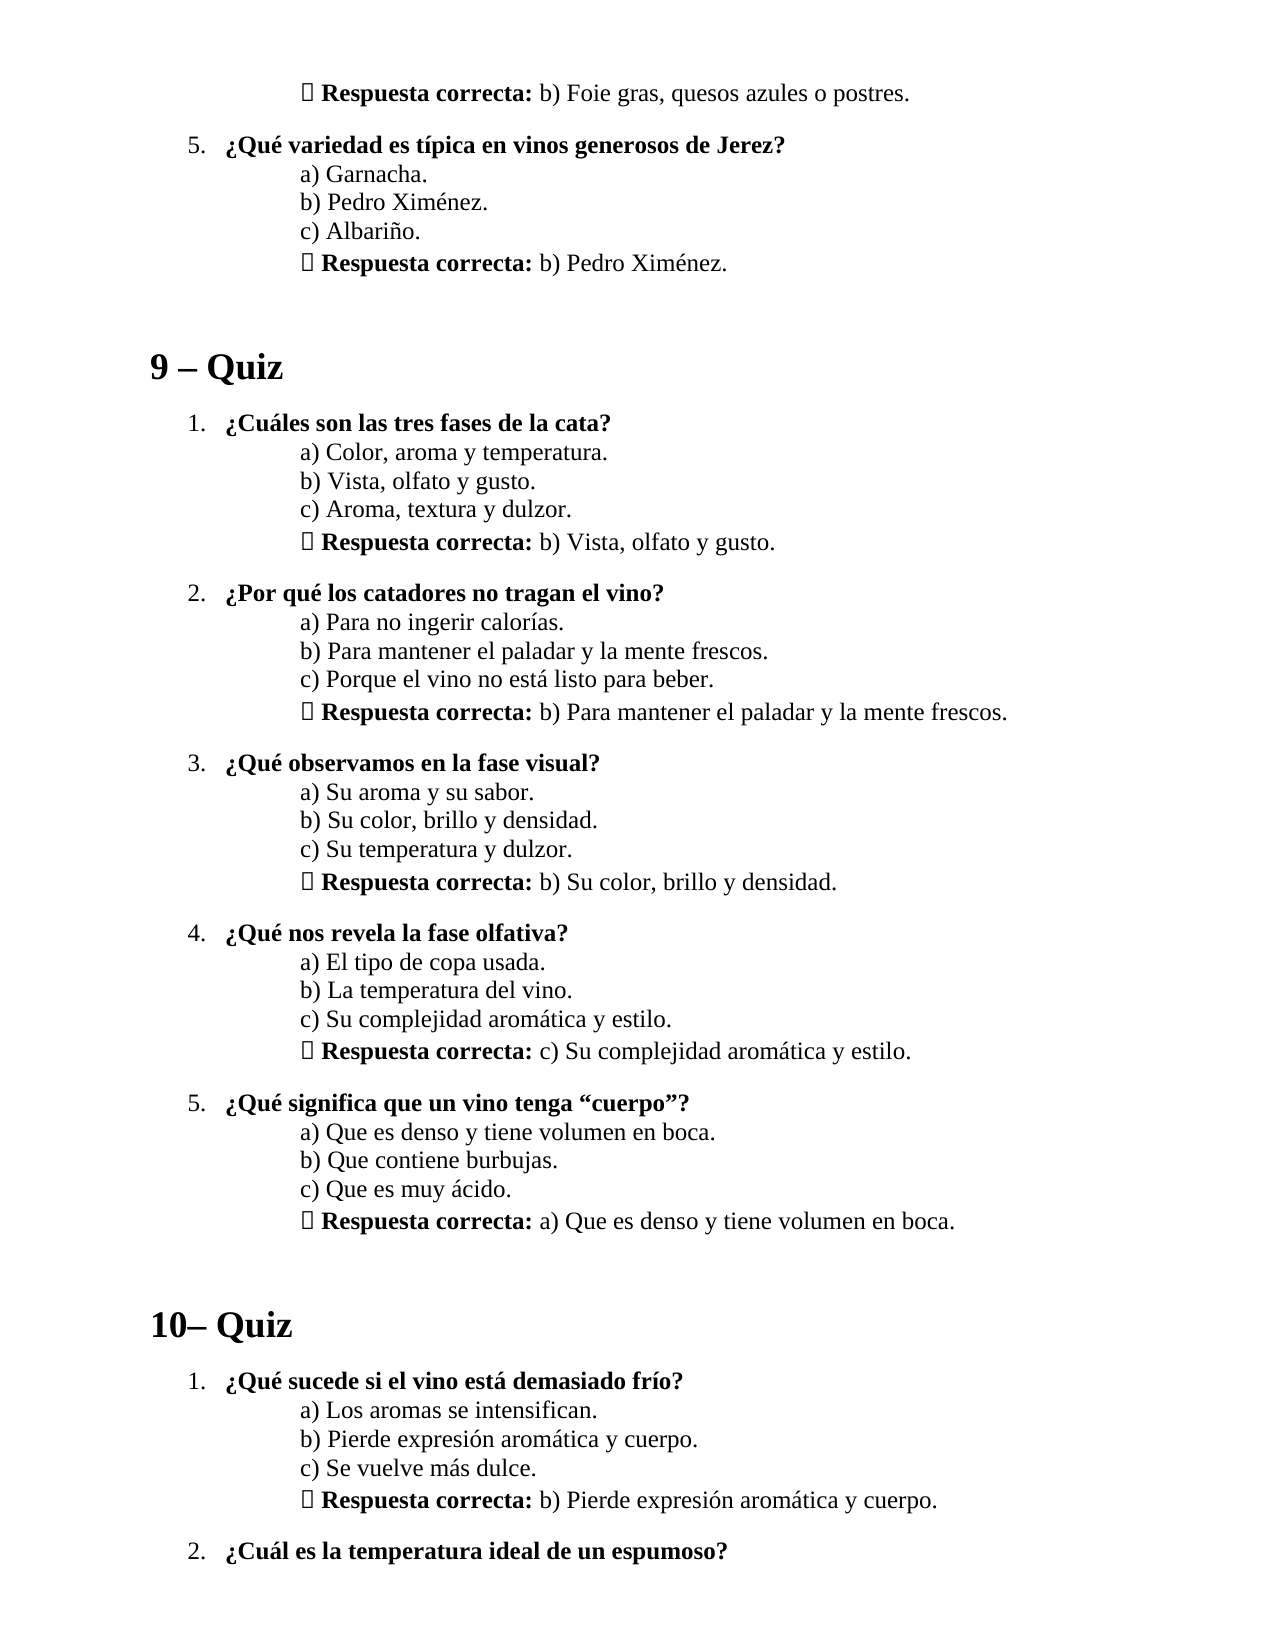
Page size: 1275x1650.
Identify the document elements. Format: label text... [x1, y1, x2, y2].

list ¿Por qué los catadores no tragan el vino? a) Para no ingerir calorías. b) Para mantener el paladar y la mente frescos. c) Porque el vino no está listo para beber. ✅ Respuesta correcta: b) Para mantener el paladar y la mente frescos. [187, 578, 1125, 727]
list ¿Cuál es la temperatura ideal de un espumoso? [187, 1536, 1125, 1565]
text 9 – Quiz [150, 344, 1125, 387]
list ¿Qué variedad es típica en vinos generosos de Jerez? a) Garnacha. b) Pedro Ximénez. c) Albariño. ✅ Respuesta correcta: b) Pedro Ximénez. [187, 130, 1125, 279]
list ¿Qué observamos en la fase visual? a) Su aroma y su sabor. b) Su color, brillo y densidad. c) Su temperatura y dulzor. ✅ Respuesta correcta: b) Su color, brillo y densidad. [187, 748, 1125, 897]
list ✅ Respuesta correcta: b) Foie gras, quesos azules o postres. [187, 75, 1125, 109]
list ¿Cuáles son las tres fases de la cata? a) Color, aroma y temperatura. b) Vista, olfato y gusto. c) Aroma, textura y dulzor. ✅ Respuesta correcta: b) Vista, olfato y gusto. [187, 408, 1125, 557]
text 10– Quiz [150, 1302, 1125, 1346]
list ¿Qué significa que un vino tenga “cuerpo”? a) Que es denso y tiene volumen en boca. b) Que contiene burbujas. c) Que es muy ácido. ✅ Respuesta correcta: a) Que es denso y tiene volumen en boca. [187, 1088, 1125, 1237]
list ¿Qué sucede si el vino está demasiado frío? a) Los aromas se intensifican. b) Pierde expresión aromática y cuerpo. c) Se vuelve más dulce. ✅ Respuesta correcta: b) Pierde expresión aromática y cuerpo. [187, 1366, 1125, 1515]
list ¿Qué nos revela la fase olfativa? a) El tipo de copa usada. b) La temperatura del vino. c) Su complejidad aromática y estilo. ✅ Respuesta correcta: c) Su complejidad aromática y estilo. [187, 918, 1125, 1067]
